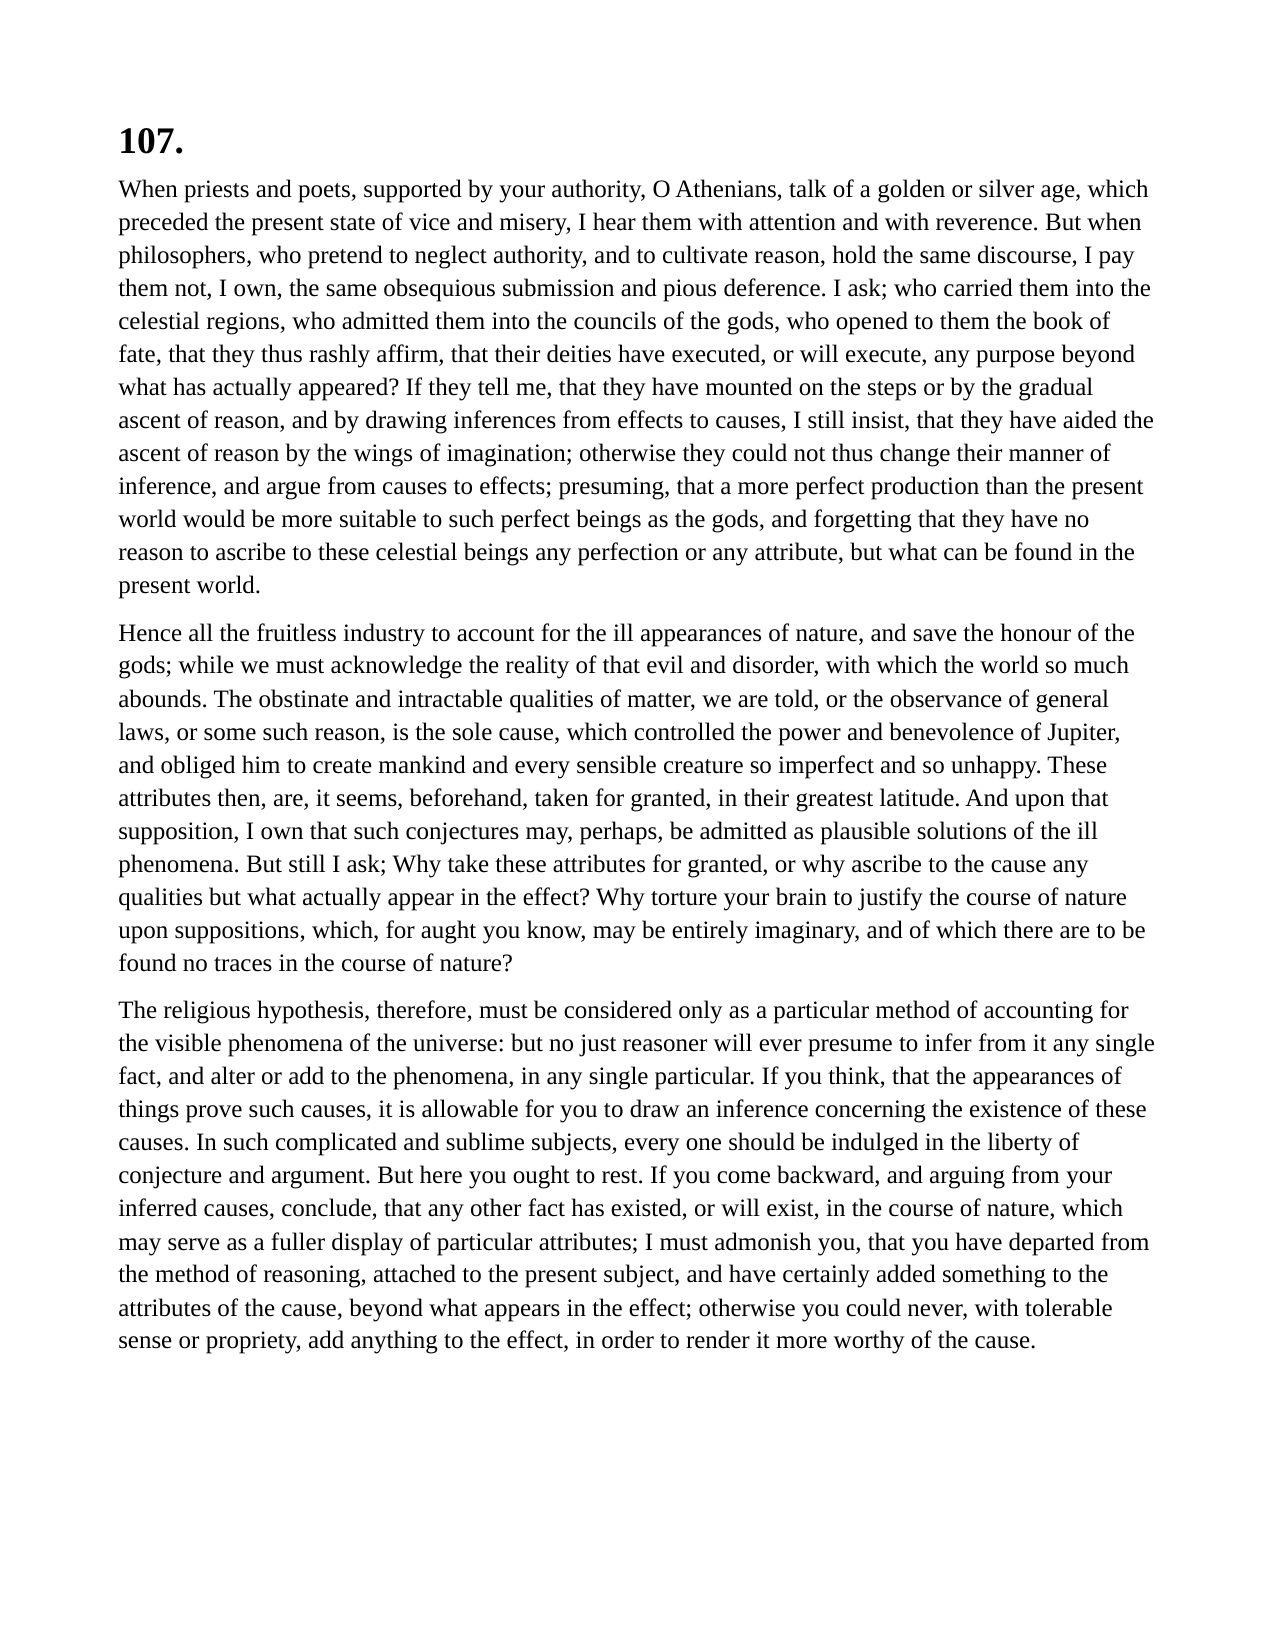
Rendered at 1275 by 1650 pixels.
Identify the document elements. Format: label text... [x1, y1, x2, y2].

text Hence all the fruitless industry to account for the ill appearances of nature, and save the honour of the gods; while we must acknowledge the reality of that evil and disorder, with which the world so much abounds. The obstinate and intractable qualities of matter, we are told, or the observance of general laws, or some such reason, is the sole cause, which controlled the power and benevolence of Jupiter, and obliged him to create mankind and every sensible creature so imperfect and so unhappy. These attributes then, are, it seems, beforehand, taken for granted, in their greatest latitude. And upon that supposition, I own that such conjectures may, perhaps, be admitted as plausible solutions of the ill phenomena. But still I ask; Why take these attributes for granted, or why ascribe to the cause any qualities but what actually appear in the effect? Why torture your brain to justify the course of nature upon suppositions, which, for aught you know, may be entirely imaginary, and of which there are to be found no traces in the course of nature? [118, 618, 1157, 977]
text When priests and poets, supported by your authority, O Athenians, talk of a golden or silver age, which preceded the present state of vice and misery, I hear them with attention and with reverence. But when philosophers, who pretend to neglect authority, and to cultivate reason, hold the same discourse, I pay them not, I own, the same obsequious submission and pious deference. I ask; who carried them into the celestial regions, who admitted them into the councils of the gods, who opened to them the book of fate, that they thus rashly affirm, that their deities have executed, or will execute, any purpose beyond what has actually appeared? If they tell me, that they have mounted on the steps or by the gradual ascent of reason, and by drawing inferences from effects to causes, I still insist, that they have aided the ascent of reason by the wings of imagination; otherwise they could not thus change their manner of inference, and argue from causes to effects; presuming, that a more perfect production than the present world would be more suitable to such perfect beings as the gods, and forgetting that they have no reason to ascribe to these celestial beings any perfection or any attribute, but what can be found in the present world. [118, 174, 1157, 599]
text The religious hypothesis, therefore, must be considered only as a particular method of accounting for the visible phenomena of the universe: but no just reasoner will ever presume to infer from it any single fact, and alter or add to the phenomena, in any single particular. If you think, that the appearances of things prove such causes, it is allowable for you to draw an inference concerning the existence of these causes. In such complicated and sublime subjects, every one should be indulged in the liberty of conjecture and argument. But here you ought to rest. If you come backward, and arguing from your inferred causes, conclude, that any other fact has existed, or will exist, in the course of nature, which may serve as a fuller display of particular attributes; I must admonish you, that you have departed from the method of reasoning, attached to the present subject, and have certainly added something to the attributes of the cause, beyond what appears in the effect; otherwise you could never, with tolerable sense or propriety, add anything to the effect, in order to render it more worthy of the cause. [118, 995, 1157, 1354]
subtitle 107. [118, 118, 1157, 161]
